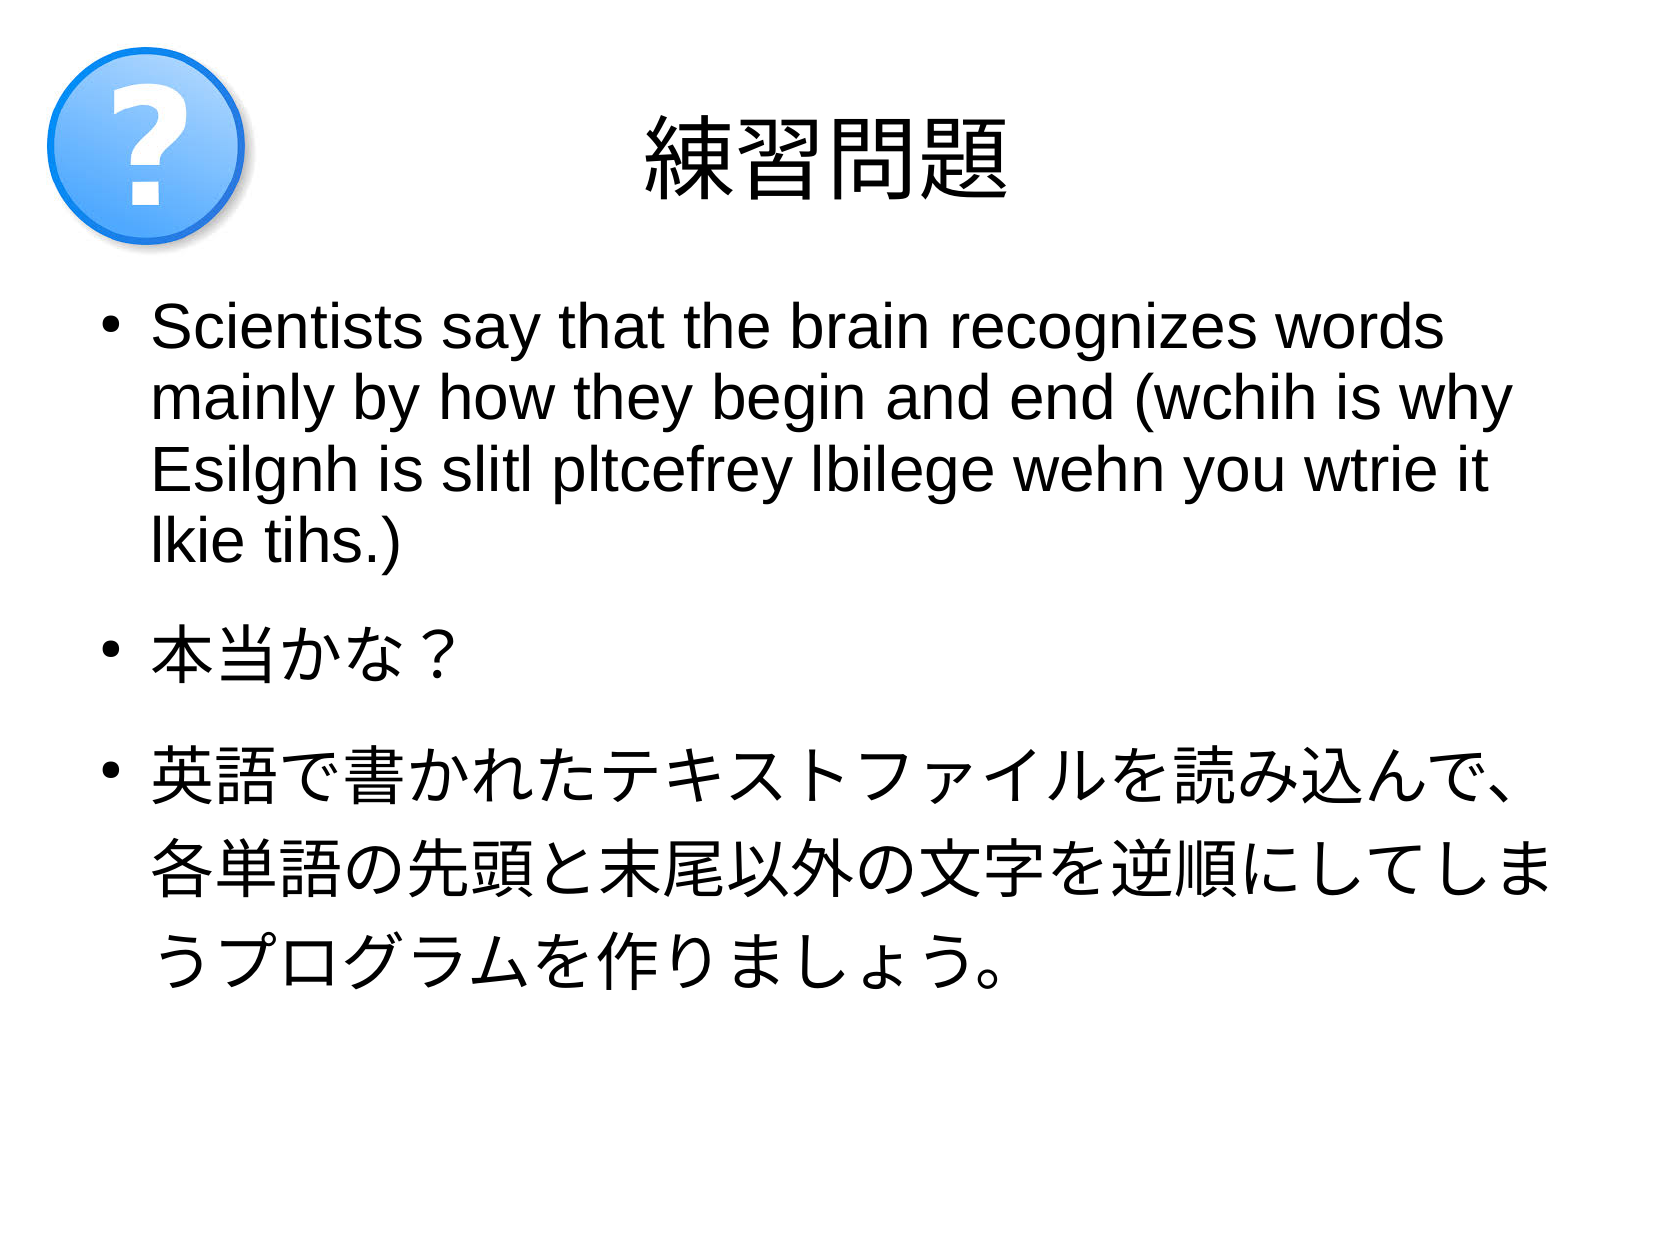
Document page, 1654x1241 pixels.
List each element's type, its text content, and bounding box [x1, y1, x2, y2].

list Scientists say that the brain recognizes words mainly by how they begin and end (wchih is why Esilgnh is slitl pltcefrey lbilege wehn you wtrie it lkie tihs.) 本当かな？ 英語で書かれたテキストファイルを読み込んで、各単語の先頭と末尾以外の文字を逆順にしてしまうプログラムを作りましょう。 [82, 290, 1571, 1010]
title 練習問題 [260, 49, 1571, 257]
picture [38, 35, 260, 257]
